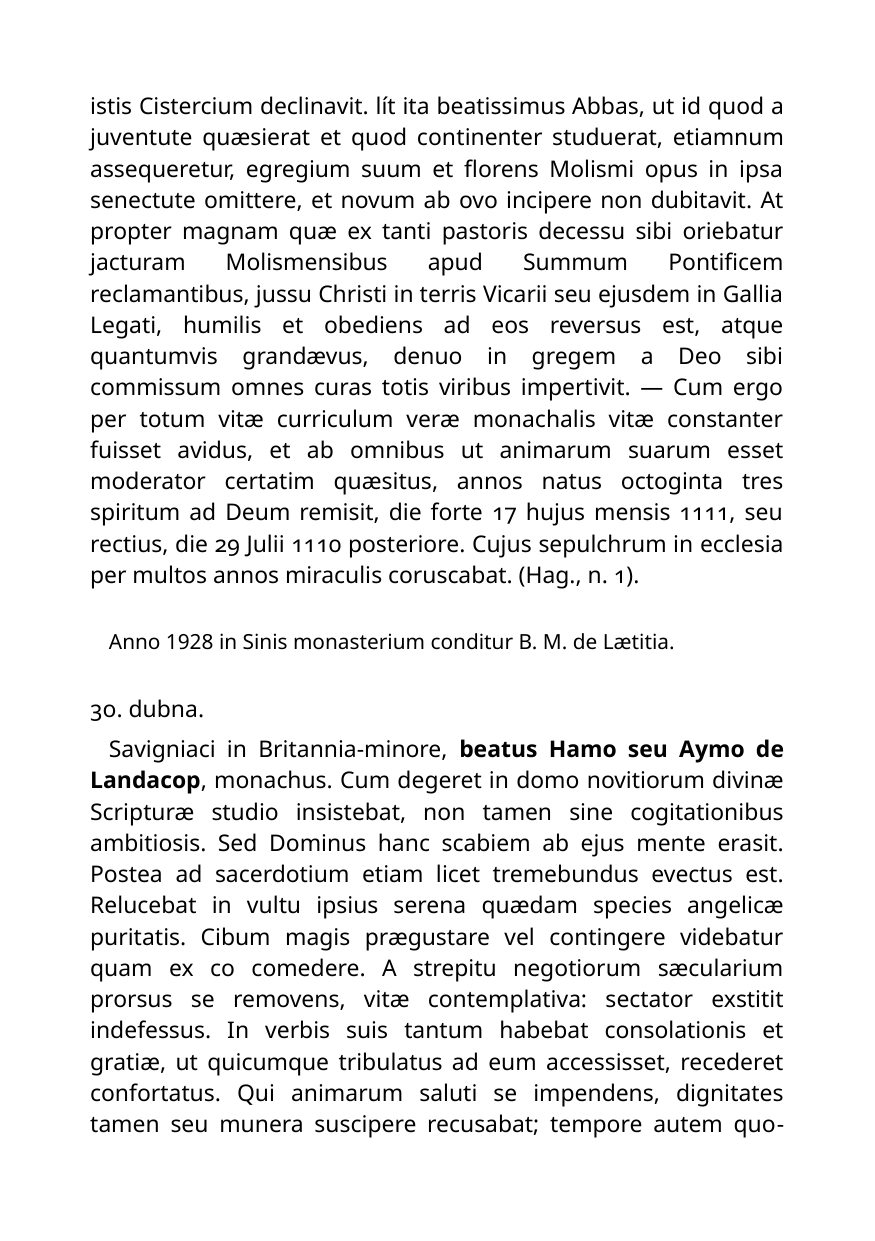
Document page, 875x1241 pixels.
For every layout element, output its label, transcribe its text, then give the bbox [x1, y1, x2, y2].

text Anno 1928 in Sinis monasterium conditur B. M. de Lætitia. [90, 627, 784, 656]
text istis Cistercium declinavit. lít ita beatissi­mus Abbas, ut id quod a juventute quæsierat et quod con­tinenter studuerat, etiamnum assequeretur, egregium suum et florens Molismi opus in ipsa senectute omittere, et novum ab ovo incipere non dubitavit. At propter magnam quæ ex tanti pastoris decessu sibi oriebatur jacturam Molismensibus apud Summum Pontificem reclamantibus, jussu Christi in terris Vicarii seu ejusdem in Gallia Legati, humilis et obediens ad eos reversus est, atque quantumvis grandævus, denuo in gregem a Deo sibi commissum omnes curas totis viribus impertivit. — Cum ergo per totum vitæ curriculum veræ monachalis vitæ constanter fuisset avidus, et ab omnibus ut animarum suarum esset moderator certatim quæsitus, annos natus octoginta tres spiritum ad Deum remisit, die forte 17 hujus mensis 1111, seu rectius, die 29 Julii 1110 posteriore. Cujus sepulchrum in ecclesia per multos annos miraculis coruscabat. (Hag., n. 1). [90, 90, 784, 590]
text Savigniaci in Britannia-minore, beatus Hamo seu Aymo de Landacop, monachus. Cum degeret in domo novitiorum divinæ Scripturæ studio insistebat, non tamen sine cogitationibus ambitiosis. Sed Dominus hanc scabiem ab ejus mente erasit. Postea ad sacerdotium etiam licet tremebundus evectus est. Relucebat in vultu ipsius serena quædam species angelicæ puritatis. Cibum magis prægustare vel contingere videbatur quam ex co comedere. A strepitu negotiorum sæcularium prorsus se removens, vitæ contemplativa: sectator exstitit indefessus. In verbis suis tantum habebat consolationis et gratiæ, ut quicumque tribulatus ad eum accessisset, recederet confortatus. Qui animarum saluti se impendens, dignitates tamen seu munera suscipere recusabat; tempore autem quo­ [90, 733, 784, 1139]
text 3o. dubna. [90, 693, 784, 724]
